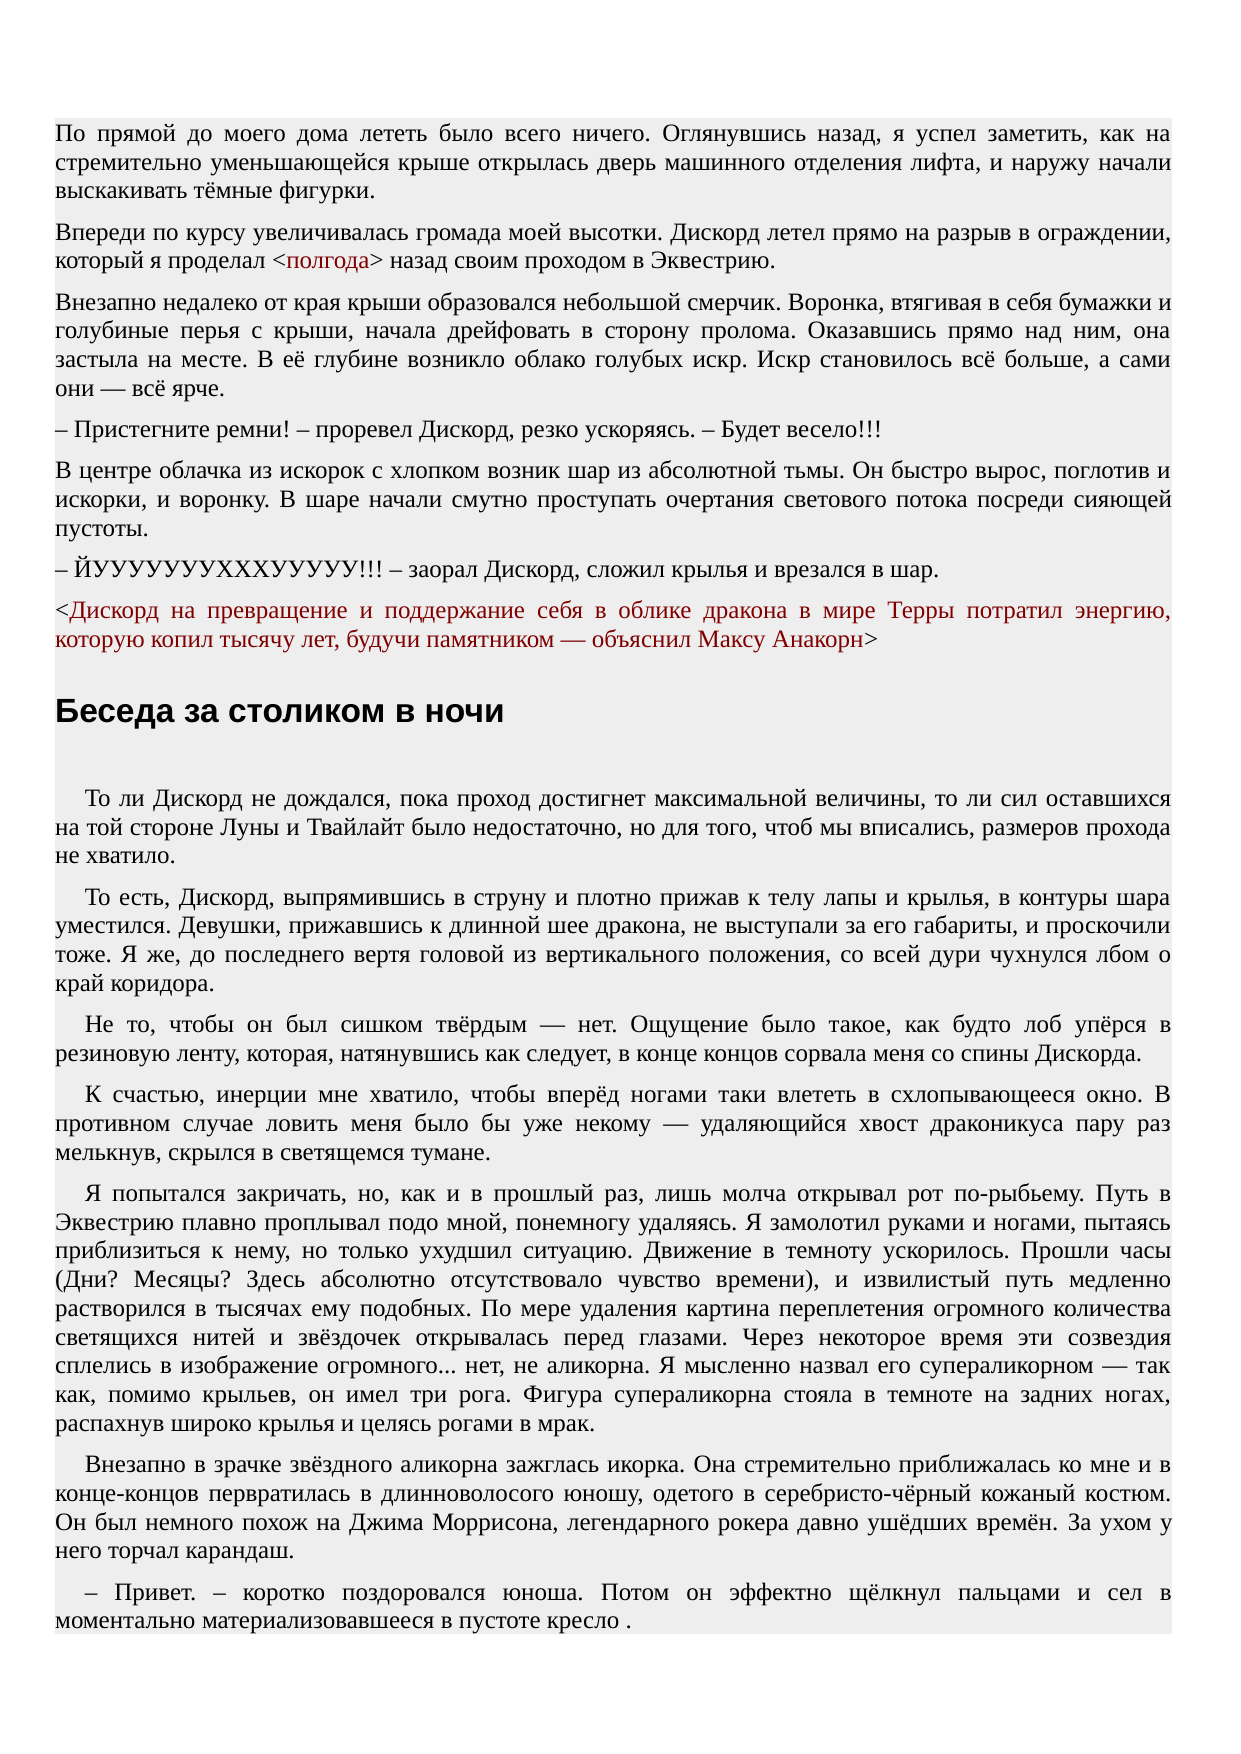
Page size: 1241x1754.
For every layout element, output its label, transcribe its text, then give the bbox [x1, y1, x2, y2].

text То ли Дискорд не дождался, пока проход достигнет максимальной величины, то ли сил оставшихся на той стороне Луны и Твайлайт было недостаточно, но для того, чтоб мы вписались, размеров прохода не хватило. [55, 783, 1172, 869]
text <Дискорд на превращение и поддержание себя в облике дракона в мире Терры потратил энергию, которую копил тысячу лет, будучи памятником — объяснил Максу Анакорн> [55, 596, 1172, 653]
text Внезапно недалеко от края крыши образовался небольшой смерчик. Воронка, втягивая в себя бумажки и голубиные перья с крыши, начала дрейфовать в сторону пролома. Оказавшись прямо над ним, она застыла на месте. В её глубине возникло облако голубых искр. Искр становилось всё больше, а сами они — всё ярче. [55, 287, 1172, 402]
text То есть, Дискорд, выпрямившись в струну и плотно прижав к телу лапы и крылья, в контуры шара уместился. Девушки, прижавшись к длинной шее дракона, не выступали за его габариты, и проскочили тоже. Я же, до последнего вертя головой из вертикального положения, со всей дури чухнулся лбом о край коридора. [55, 882, 1172, 997]
text В центре облачка из искорок с хлопком возник шар из абсолютной тьмы. Он быстро вырос, поглотив и искорки, и воронку. В шаре начали смутно проступать очертания светового потока посреди сияющей пустоты. [55, 456, 1172, 542]
text Внезапно в зрачке звёздного аликорна зажглась икорка. Она стремительно приближалась ко мне и в конце-концов первратилась в длинноволосого юношу, одетого в серебристо-чёрный кожаный костюм. Он был немного похож на Джима Моррисона, легендарного рокера давно ушёдших времён. За ухом у него торчал карандаш. [55, 1449, 1172, 1564]
text По прямой до моего дома лететь было всего ничего. Оглянувшись назад, я успел заметить, как на стремительно уменьшающейся крыше открылась дверь машинного отделения лифта, и наружу начали выскакивать тёмные фигурки. [55, 118, 1172, 204]
subtitle Беседа за столиком в ночи [55, 691, 1172, 729]
text – Привет. – коротко поздоровался юноша. Потом он эффектно щёлкнул пальцами и сел в моментально материализовавшееся в пустоте кресло . [55, 1577, 1172, 1634]
text К счастью, инерции мне хватило, чтобы вперёд ногами таки влететь в схлопывающееся окно. В противном случае ловить меня было бы уже некому — удаляющийся хвост драконикуса пару раз мелькнув, скрылся в светящемся тумане. [55, 1079, 1172, 1166]
text Не то, чтобы он был сишком твёрдым — нет. Ощущение было такое, как будто лоб упёрся в резиновую ленту, которая, натянувшись как следует, в конце концов сорвала меня со спины Дискорда. [55, 1009, 1172, 1067]
text – Пристегните ремни! – проревел Дискорд, резко ускоряясь. – Будет весело!!! [55, 414, 1172, 443]
text Я попытался закричать, но, как и в прошлый раз, лишь молча открывал рот по-рыбьему. Путь в Эквестрию плавно проплывал подо мной, понемногу удаляясь. Я замолотил руками и ногами, пытаясь приблизиться к нему, но только ухудшил ситуацию. Движение в темноту ускорилось. Прошли часы (Дни? Месяцы? Здесь абсолютно отсутствовало чувство времени), и извилистый путь медленно растворился в тысячах ему подобных. По мере удаления картина переплетения огромного количества светящихся нитей и звёздочек открывалась перед глазами. Через некоторое время эти созвездия сплелись в изображение огромного... нет, не аликорна. Я мысленно назвал его супераликорном — так как, помимо крыльев, он имел три рога. Фигура супераликорна стояла в темноте на задних ногах, распахнув широко крылья и целясь рогами в мрак. [55, 1178, 1172, 1437]
text – ЙУУУУУУУХХХУУУУУ!!! – заорал Дискорд, сложил крылья и врезался в шар. [55, 554, 1172, 583]
text Впереди по курсу увеличивалась громада моей высотки. Дискорд летел прямо на разрыв в ограждении, который я проделал <полгода> назад своим проходом в Эквестрию. [55, 217, 1172, 274]
